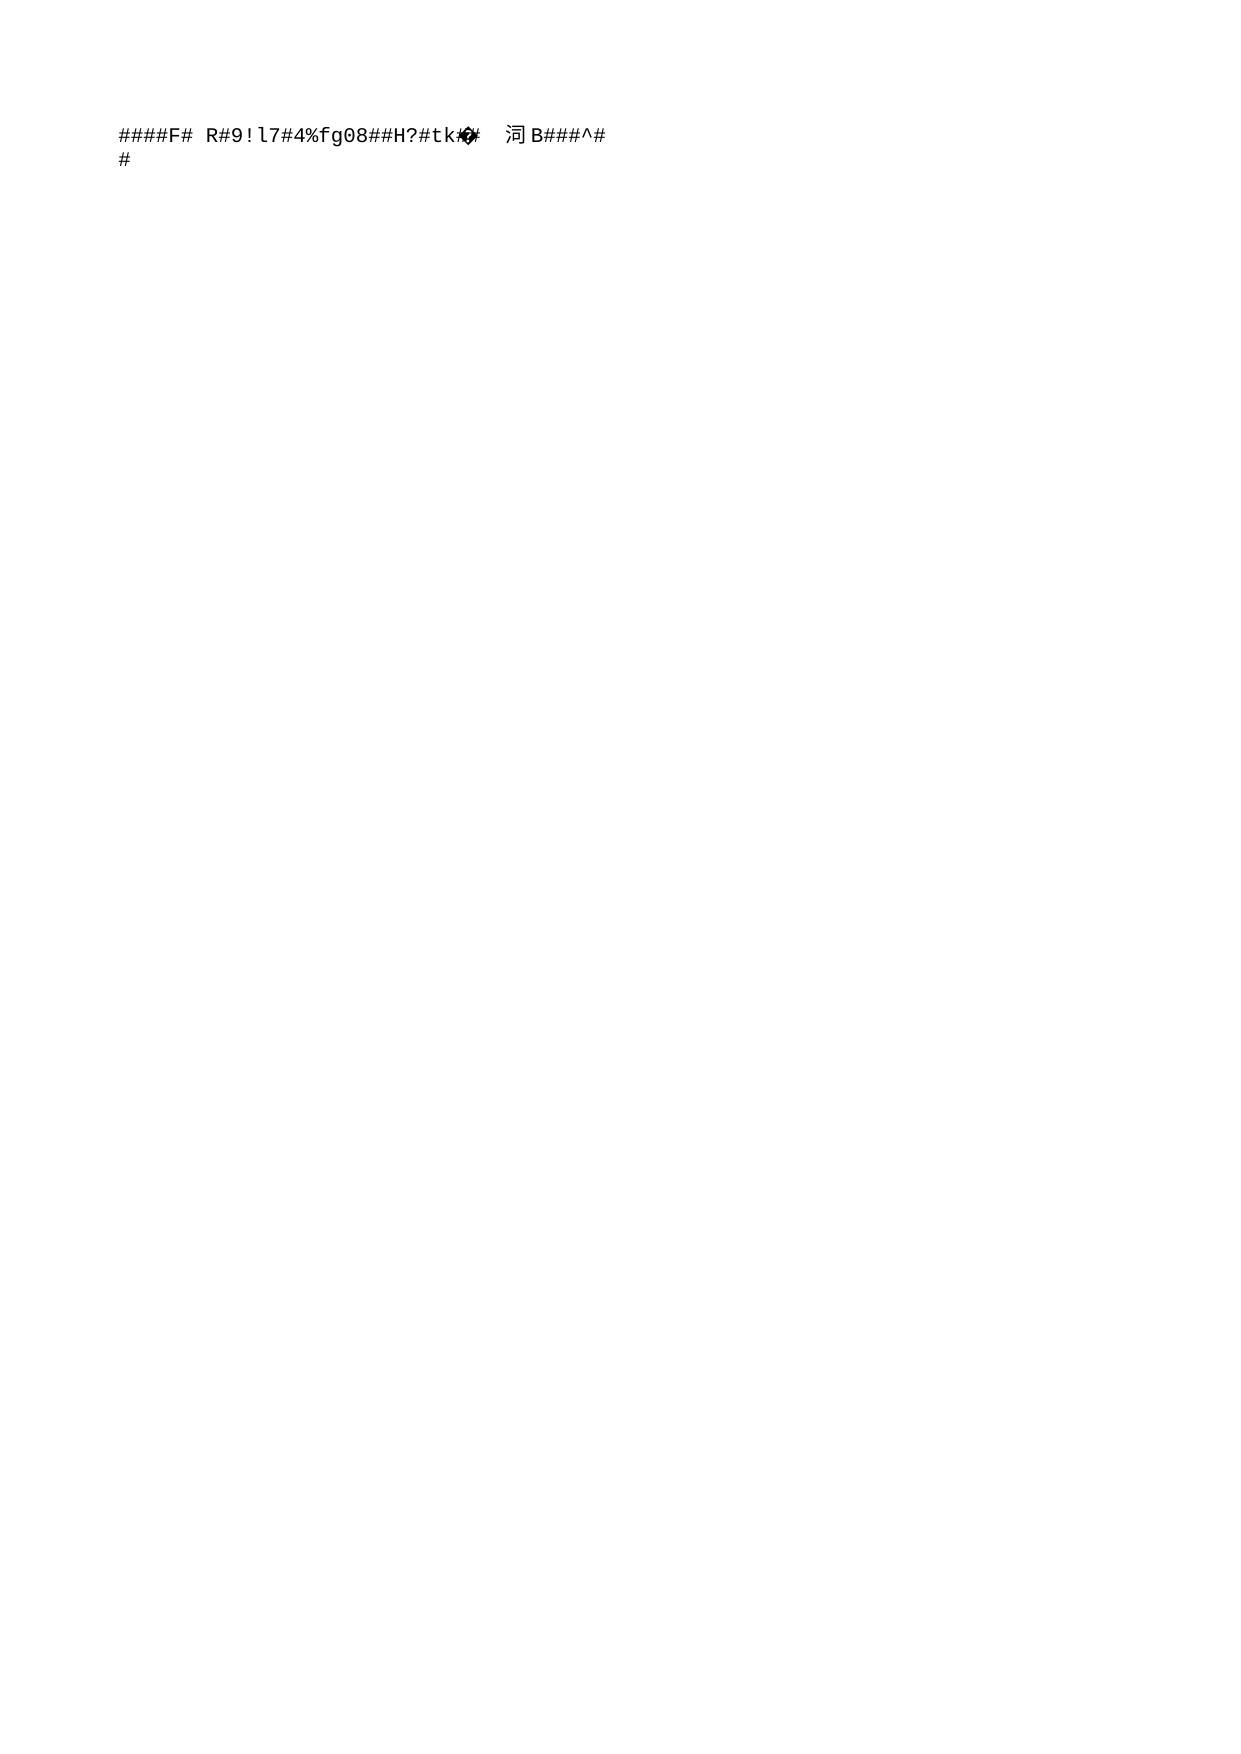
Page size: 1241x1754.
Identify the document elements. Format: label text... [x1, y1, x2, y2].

text ####F# R#9!l7#4%fg08##H?#tk�##泀B###^# # [118, 118, 1122, 172]
